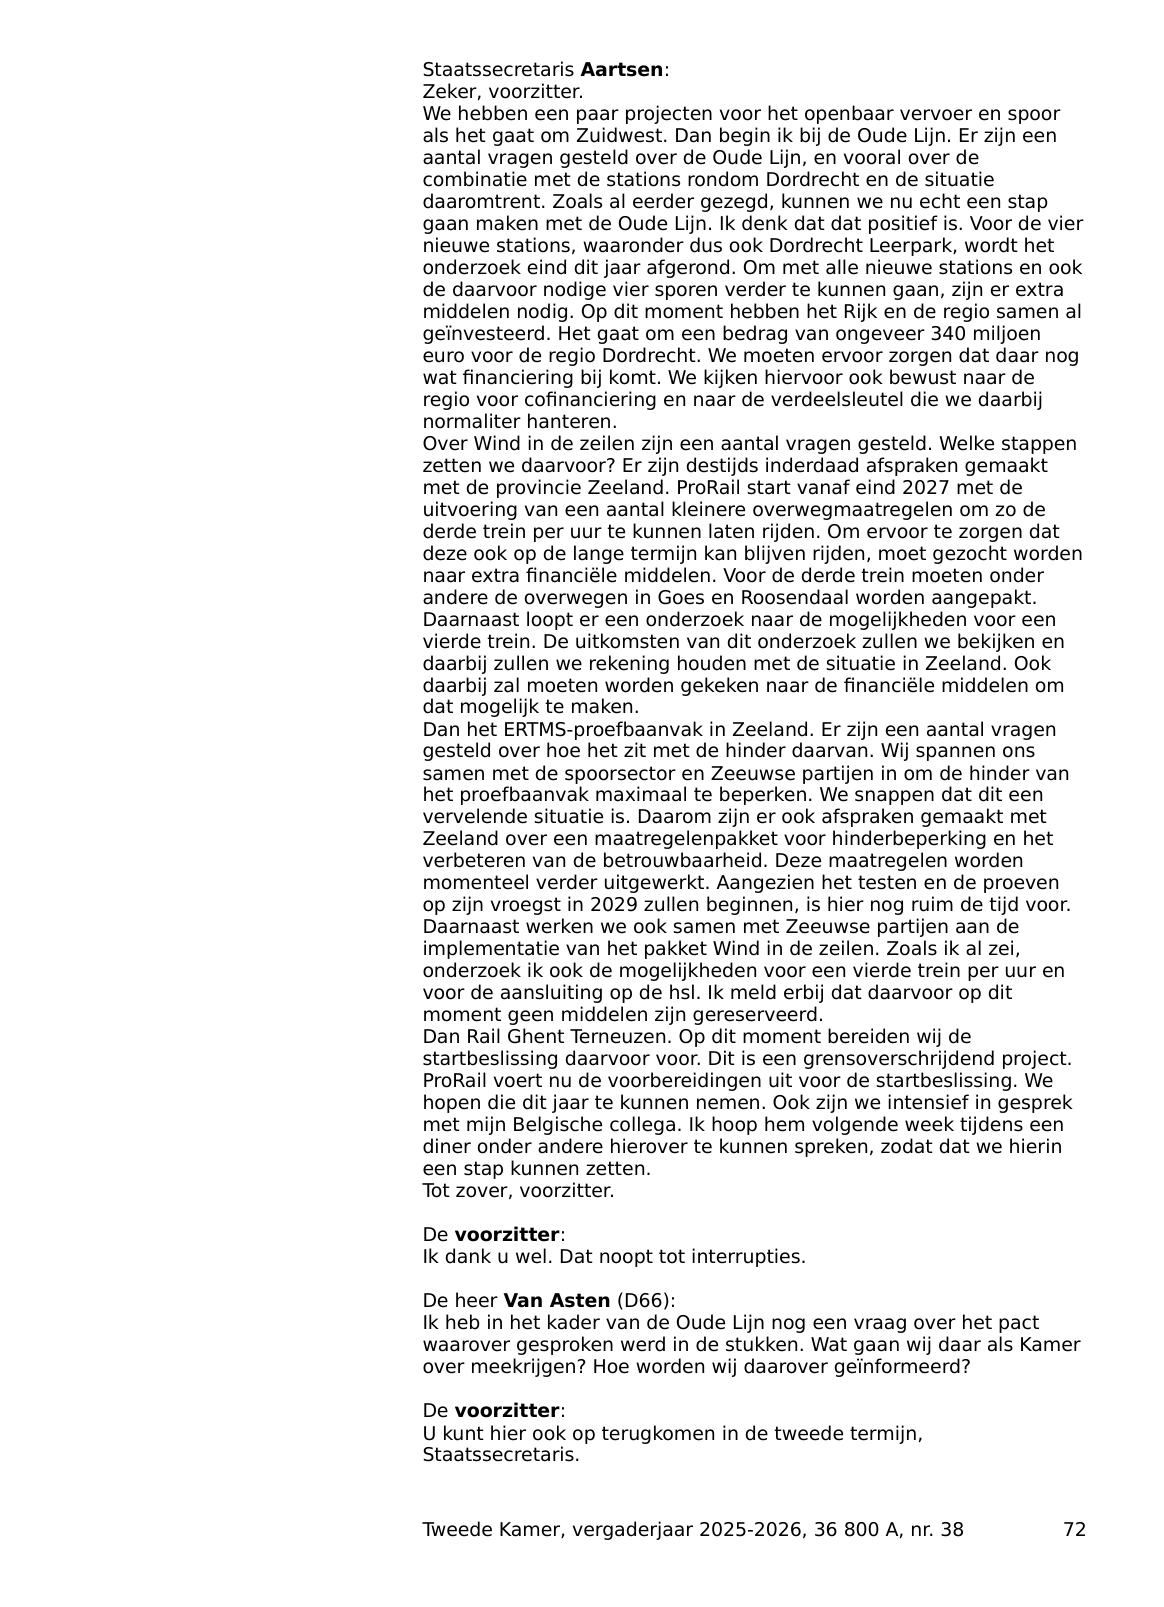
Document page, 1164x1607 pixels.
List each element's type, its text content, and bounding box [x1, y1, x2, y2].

text De voorzitter: [422, 1400, 1087, 1422]
text Staatssecretaris Aartsen: [422, 59, 1087, 81]
text We hebben een paar projecten voor het openbaar vervoer en spoor als het gaat om Zuidwest. Dan begin ik bij de Oude Lijn. Er zijn een aantal vragen gesteld over de Oude Lijn, en vooral over de combinatie met de stations rondom Dordrecht en de situatie daaromtrent. Zoals al eerder gezegd, kunnen we nu echt een stap gaan maken met de Oude Lijn. Ik denk dat dat positief is. Voor de vier nieuwe stations, waaronder dus ook Dordrecht Leerpark, wordt het onderzoek eind dit jaar afgerond. Om met alle nieuwe stations en ook de daarvoor nodige vier sporen verder te kunnen gaan, zijn er extra middelen nodig. Op dit moment hebben het Rijk en de regio samen al geïnvesteerd. Het gaat om een bedrag van ongeveer 340 miljoen euro voor de regio Dordrecht. We moeten ervoor zorgen dat daar nog wat financiering bij komt. We kijken hiervoor ook bewust naar de regio voor cofinanciering en naar de verdeelsleutel die we daarbij normaliter hanteren. [422, 103, 1087, 433]
text De voorzitter: [422, 1224, 1087, 1246]
text U kunt hier ook op terugkomen in de tweede termijn, Staatssecretaris. [422, 1422, 1087, 1466]
text Tot zover, voorzitter. [422, 1180, 1087, 1202]
text Over Wind in de zeilen zijn een aantal vragen gesteld. Welke stappen zetten we daarvoor? Er zijn destijds inderdaad afspraken gemaakt met de provincie Zeeland. ProRail start vanaf eind 2027 met de uitvoering van een aantal kleinere overwegmaatregelen om zo de derde trein per uur te kunnen laten rijden. Om ervoor te zorgen dat deze ook op de lange termijn kan blijven rijden, moet gezocht worden naar extra financiële middelen. Voor de derde trein moeten onder andere de overwegen in Goes en Roosendaal worden aangepakt. Daarnaast loopt er een onderzoek naar de mogelijkheden voor een vierde trein. De uitkomsten van dit onderzoek zullen we bekijken en daarbij zullen we rekening houden met de situatie in Zeeland. Ook daarbij zal moeten worden gekeken naar de financiële middelen om dat mogelijk te maken. [422, 433, 1087, 718]
text Ik heb in het kader van de Oude Lijn nog een vraag over het pact waarover gesproken werd in de stukken. Wat gaan wij daar als Kamer over meekrijgen? Hoe worden wij daarover geïnformeerd? [422, 1312, 1087, 1378]
text Zeker, voorzitter. [422, 81, 1087, 103]
text De heer Van Asten (D66): [422, 1290, 1087, 1312]
text Dan Rail Ghent Terneuzen. Op dit moment bereiden wij de startbeslissing daarvoor voor. Dit is een grensoverschrijdend project. ProRail voert nu de voorbereidingen uit voor de startbeslissing. We hopen die dit jaar te kunnen nemen. Ook zijn we intensief in gesprek met mijn Belgische collega. Ik hoop hem volgende week tijdens een diner onder andere hierover te kunnen spreken, zodat dat we hierin een stap kunnen zetten. [422, 1026, 1087, 1180]
text Dan het ERTMS-proefbaanvak in Zeeland. Er zijn een aantal vragen gesteld over hoe het zit met de hinder daarvan. Wij spannen ons samen met de spoorsector en Zeeuwse partijen in om de hinder van het proefbaanvak maximaal te beperken. We snappen dat dit een vervelende situatie is. Daarom zijn er ook afspraken gemaakt met Zeeland over een maatregelenpakket voor hinderbeperking en het verbeteren van de betrouwbaarheid. Deze maatregelen worden momenteel verder uitgewerkt. Aangezien het testen en de proeven op zijn vroegst in 2029 zullen beginnen, is hier nog ruim de tijd voor. Daarnaast werken we ook samen met Zeeuwse partijen aan de implementatie van het pakket Wind in de zeilen. Zoals ik al zei, onderzoek ik ook de mogelijkheden voor een vierde trein per uur en voor de aansluiting op de hsl. Ik meld erbij dat daarvoor op dit moment geen middelen zijn gereserveerd. [422, 718, 1087, 1026]
text Ik dank u wel. Dat noopt tot interrupties. [422, 1246, 1087, 1268]
